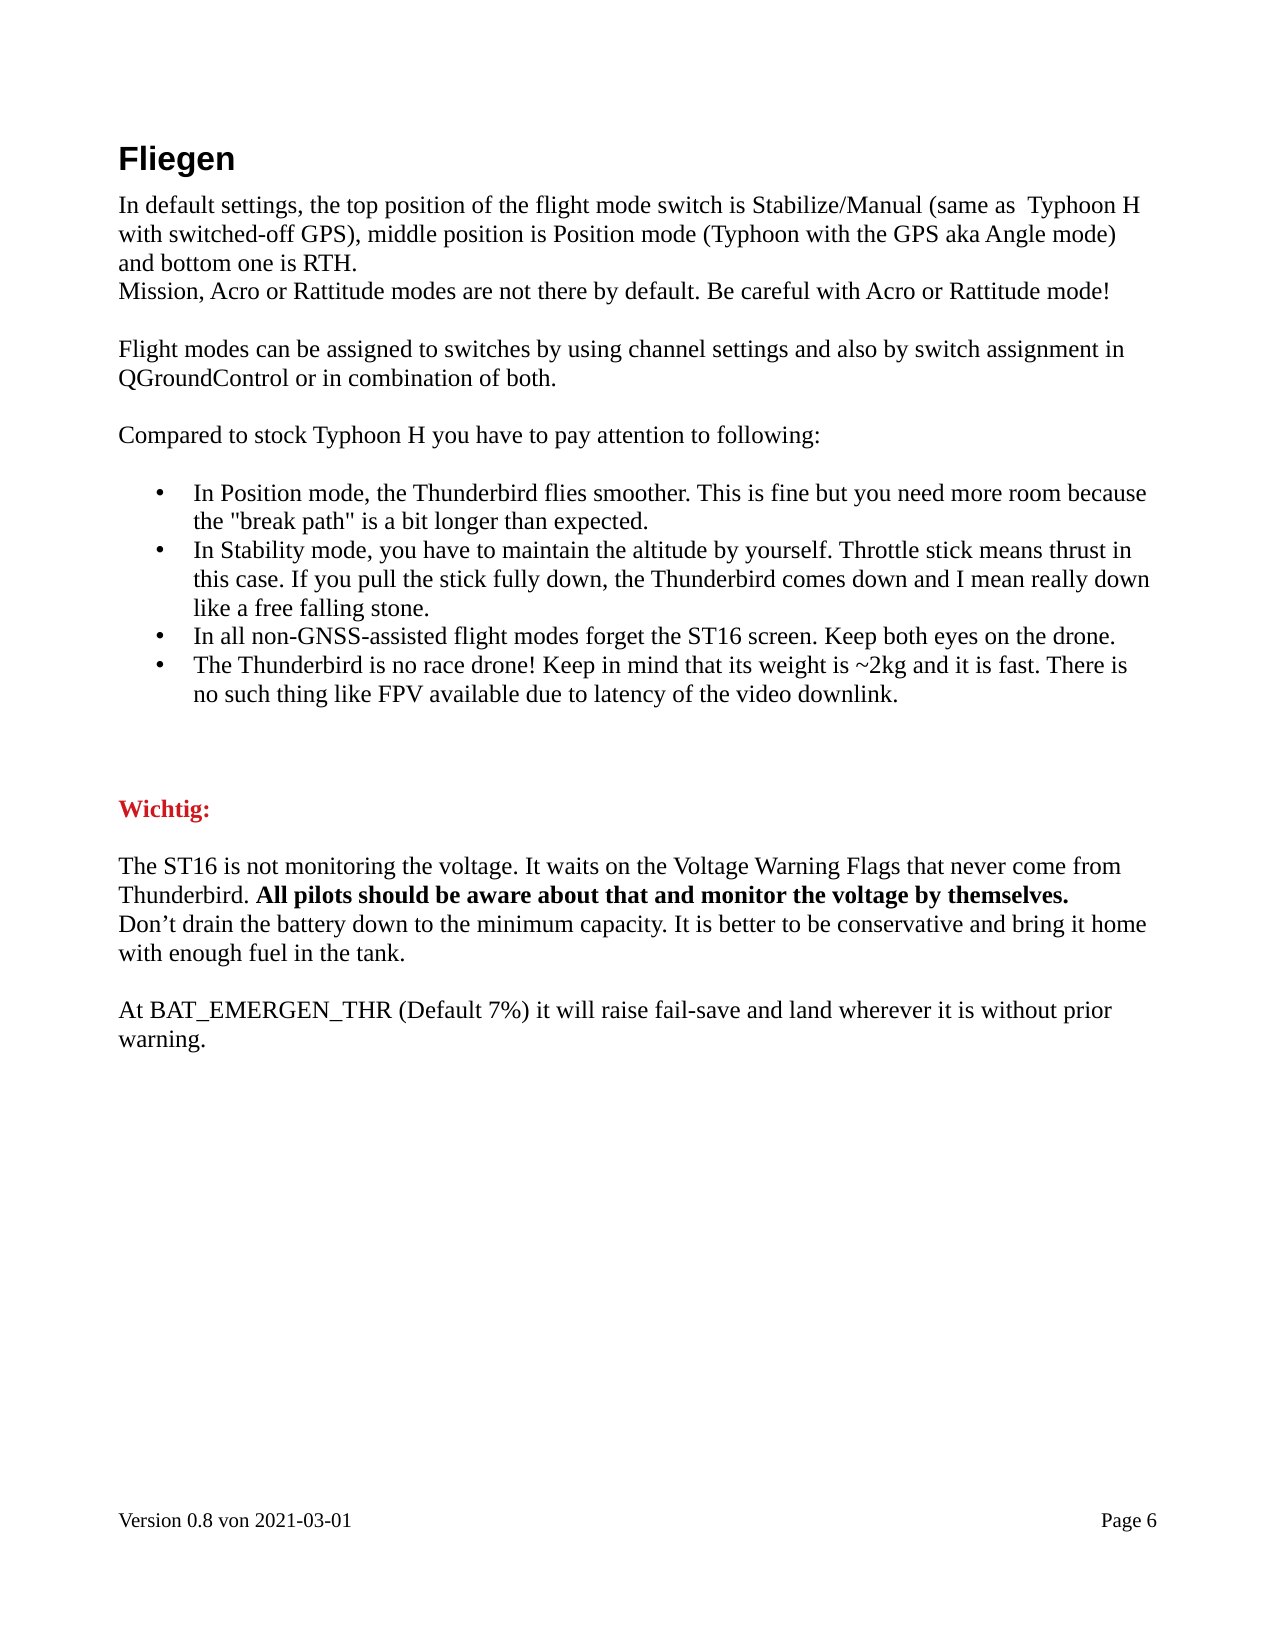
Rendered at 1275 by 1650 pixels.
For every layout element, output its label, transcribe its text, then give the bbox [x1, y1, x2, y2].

text Compared to stock Typhoon H you have to pay attention to following: [118, 420, 1157, 449]
text Wichtig: [118, 794, 1157, 823]
subtitle Fliegen [118, 139, 1157, 178]
list The Thunderbird is no race drone! Keep in mind that its weight is ~2kg and it is fast. There is no such thing like FPV available due to latency of the video downlink. [156, 650, 1157, 708]
list In all non-GNSS-assisted flight modes forget the ST16 screen. Keep both eyes on the drone. [156, 621, 1157, 650]
text Flight modes can be assigned to switches by using channel settings and also by switch assignment in QGroundControl or in combination of both. [118, 334, 1157, 391]
text At BAT_EMERGEN_THR (Default 7%) it will raise fail-save and land wherever it is without prior warning. [118, 995, 1157, 1053]
text The ST16 is not monitoring the voltage. It waits on the Voltage Warning Flags that never come from Thunderbird. All pilots should be aware about that and monitor the voltage by themselves. [118, 851, 1157, 909]
list In Stability mode, you have to maintain the altitude by yourself. Throttle stick means thrust in this case. If you pull the stick fully down, the Thunderbird comes down and I mean really down like a free falling stone. [156, 535, 1157, 621]
text In default settings, the top position of the flight mode switch is Stabilize/Manual (same as Typhoon H with switched-off GPS), middle position is Position mode (Typhoon with the GPS aka Angle mode) and bottom one is RTH. Mission, Acro or Rattitude modes are not there by default. Be careful with Acro or Rattitude mode! [118, 190, 1157, 305]
text Don’t drain the battery down to the minimum capacity. It is better to be conservative and bring it home with enough fuel in the tank. [118, 909, 1157, 966]
list In Position mode, the Thunderbird flies smoother. This is fine but you need more room because the "break path" is a bit longer than expected. [156, 478, 1157, 535]
